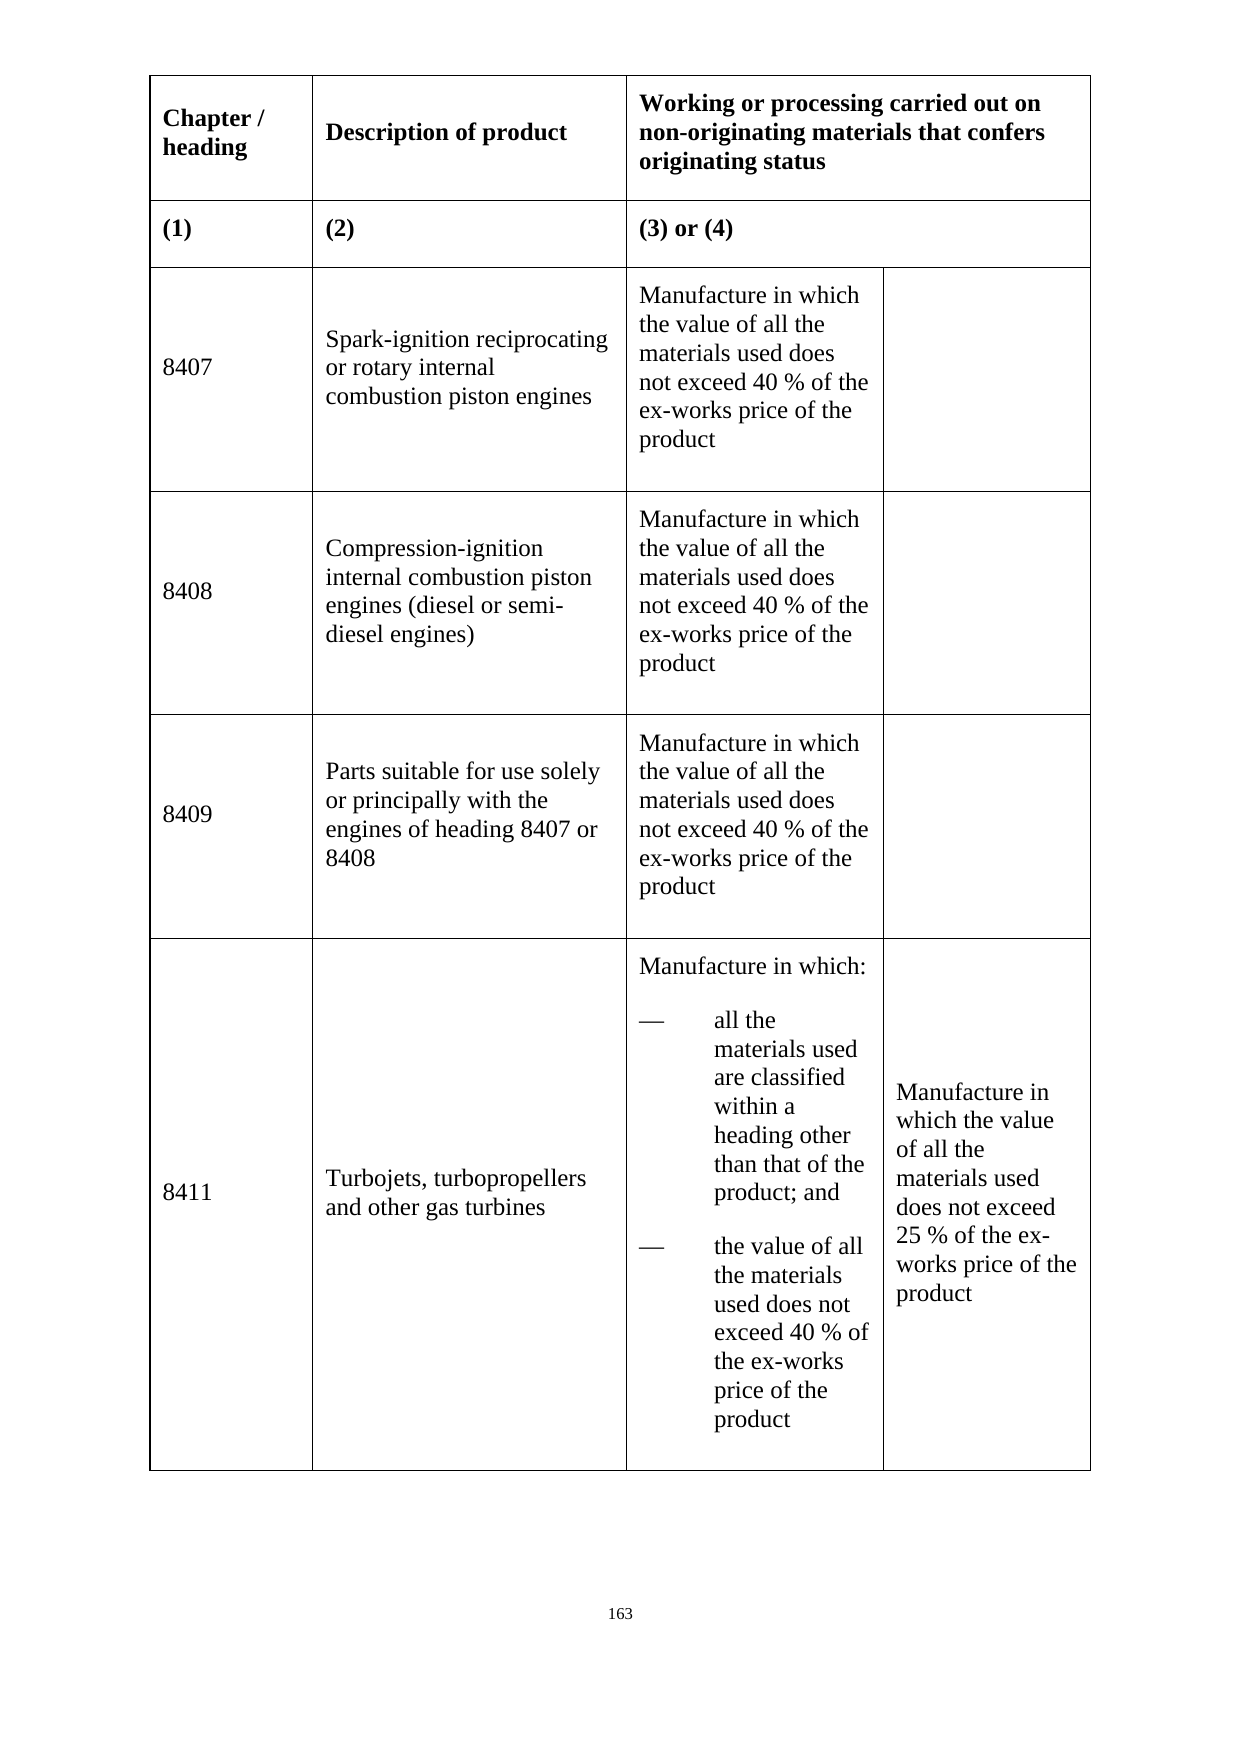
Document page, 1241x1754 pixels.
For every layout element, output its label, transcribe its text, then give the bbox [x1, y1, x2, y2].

table_header Description of product [313, 76, 626, 200]
table_cell 8409 [151, 715, 312, 938]
table_cell Compression‐ignition internal combustion piston engines (diesel or semi‐diesel engines) [313, 492, 626, 714]
table_cell 8407 [151, 268, 312, 491]
table_cell Parts suitable for use solely or principally with the engines of heading 8407 or 8408 [313, 715, 626, 938]
table_header Working or processing carried out on non‐originating materials that confers originating status [627, 76, 1090, 200]
table_header Chapter / heading [151, 76, 312, 200]
table_cell [884, 715, 1090, 938]
table_cell (1) [151, 201, 312, 267]
table_cell Manufacture in which the value of all the materials used does not exceed 40 % of the ex‐works price of the product [627, 268, 883, 491]
table_cell 8411 [151, 939, 312, 1470]
table_cell (2) [313, 201, 626, 267]
table_cell Spark‐ignition reciprocating or rotary internal combustion piston engines [313, 268, 626, 491]
table_cell [884, 492, 1090, 714]
table_cell [884, 268, 1090, 491]
table_cell Manufacture in which: — all the materials used are classified within a heading other than that of the product; and — the value of all the materials used does not exceed 40 % of the ex‐works price of the product [627, 939, 883, 1470]
table_cell (3) or (4) [627, 201, 1090, 267]
table_cell Turbojets, turbopropellers and other gas turbines [313, 939, 626, 1470]
table_cell Manufacture in which the value of all the materials used does not exceed 40 % of the ex‐works price of the product [627, 715, 883, 938]
table_cell Manufacture in which the value of all the materials used does not exceed 40 % of the ex‐works price of the product [627, 492, 883, 714]
table_cell 8408 [151, 492, 312, 714]
table_cell Manufacture in which the value of all the materials used does not exceed 25 % of the ex‐works price of the product [884, 939, 1090, 1470]
